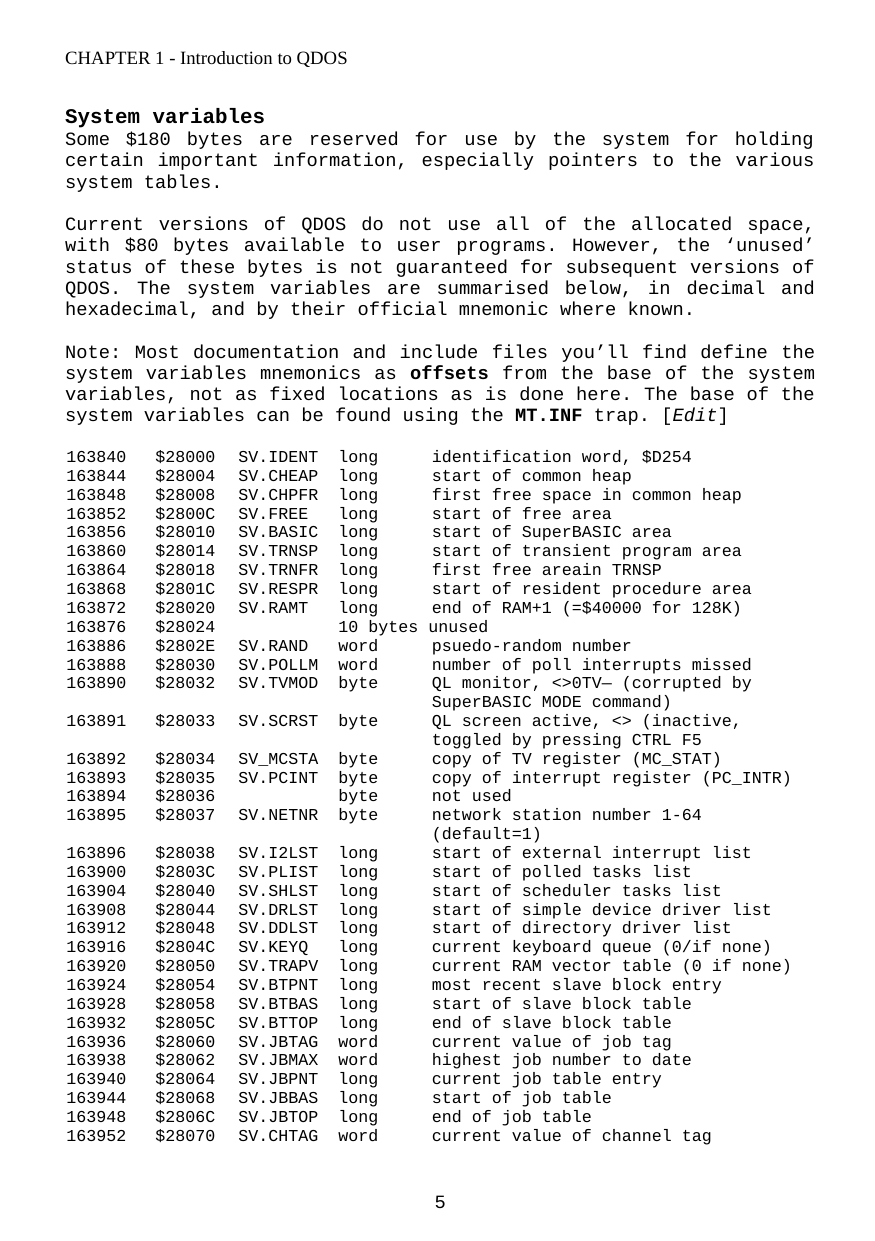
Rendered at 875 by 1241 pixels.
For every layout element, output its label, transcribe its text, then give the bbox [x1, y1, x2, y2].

table_cell byte [338, 807, 432, 844]
table_cell not used [432, 788, 802, 807]
table_header identification word, $D254 [432, 449, 802, 467]
table_cell $28050 [155, 958, 238, 977]
table_cell $2802E [155, 637, 238, 656]
table_cell SV.BTBAS [238, 995, 338, 1014]
table_cell SV.CHPFR [238, 486, 338, 505]
table_cell 163888 [66, 656, 155, 675]
table_cell long [338, 543, 432, 562]
table_cell SV.POLLM [238, 656, 338, 675]
table_cell 163948 [66, 1109, 155, 1127]
table_cell long [338, 864, 432, 882]
text Note: Most documentation and include files you’ll find define the system variables mnemonics as offsets from the base of the system variables, not as fixed locations as is done here. The base of the system variables can be found using the MT.INF trap. [Edit] [65, 342, 815, 427]
table_cell first free areain TRNSP [432, 562, 802, 581]
table_cell 163952 [66, 1128, 155, 1146]
table_cell 163928 [66, 995, 155, 1014]
table_cell $28032 [155, 675, 238, 713]
table_cell $28035 [155, 769, 238, 788]
table_cell byte [338, 675, 432, 713]
table_cell $2801C [155, 581, 238, 599]
table_cell start of SuperBASIC area [432, 524, 802, 543]
table_cell SV.BASIC [238, 524, 338, 543]
table_cell QL monitor, <>0TV— (corrupted by SuperBASIC MODE command) [432, 675, 802, 713]
table_cell 163864 [66, 562, 155, 581]
table_cell current value of job tag [432, 1033, 802, 1052]
table_cell long [338, 845, 432, 863]
table_cell $28008 [155, 486, 238, 505]
table_cell long [338, 1071, 432, 1090]
table_header $28000 [155, 449, 238, 467]
table_cell 163944 [66, 1090, 155, 1108]
table_cell long [338, 1090, 432, 1108]
table_cell SV.RAMT [238, 600, 338, 618]
table_cell long [338, 524, 432, 543]
table_cell byte [338, 769, 432, 788]
table_cell SV.PCINT [238, 769, 338, 788]
table_cell 163890 [66, 675, 155, 713]
table_cell 163912 [66, 920, 155, 939]
table_cell 10 bytes unused [338, 618, 802, 637]
table_cell start of common heap [432, 468, 802, 486]
table_cell long [338, 939, 432, 958]
table_cell byte [338, 750, 432, 769]
table_cell SV.PLIST [238, 864, 338, 882]
table_cell $28036 [155, 788, 238, 807]
table_cell $28068 [155, 1090, 238, 1108]
table_cell 163893 [66, 769, 155, 788]
table_cell SV.KEYQ [238, 939, 338, 958]
table_cell byte [338, 713, 432, 750]
table_cell 163938 [66, 1052, 155, 1071]
table_cell SV.RESPR [238, 581, 338, 599]
table_cell 163932 [66, 1014, 155, 1033]
table_cell $28004 [155, 468, 238, 486]
table_cell start of slave block table [432, 995, 802, 1014]
table_cell start of simple device driver list [432, 901, 802, 920]
table_cell $28024 [155, 618, 238, 637]
table_cell long [338, 581, 432, 599]
table_cell SV.I2LST [238, 845, 338, 863]
table_cell copy of interrupt register (PC_INTR) [432, 769, 802, 788]
table_cell most recent slave block entry [432, 977, 802, 995]
table_cell number of poll interrupts missed [432, 656, 802, 675]
table_cell $28048 [155, 920, 238, 939]
table_cell byte [338, 788, 432, 807]
table_cell first free space in common heap [432, 486, 802, 505]
table_cell 163900 [66, 864, 155, 882]
table_cell SV.CHTAG [238, 1128, 338, 1146]
table_cell 163892 [66, 750, 155, 769]
table_cell SV_MCSTA [238, 750, 338, 769]
table_cell long [338, 882, 432, 901]
table_cell start of resident procedure area [432, 581, 802, 599]
table_cell SV.JBTOP [238, 1109, 338, 1127]
table_cell 163894 [66, 788, 155, 807]
table_header 163840 [66, 449, 155, 467]
table_cell 163895 [66, 807, 155, 844]
table_cell $28037 [155, 807, 238, 844]
table_cell word [338, 1052, 432, 1071]
table_cell end of slave block table [432, 1014, 802, 1033]
table_cell start of external interrupt list [432, 845, 802, 863]
table_cell 163844 [66, 468, 155, 486]
table_cell $28014 [155, 543, 238, 562]
table_cell SV.CHEAP [238, 468, 338, 486]
table_cell word [338, 637, 432, 656]
table_cell QL screen active, <> (inactive, toggled by pressing CTRL F5 [432, 713, 802, 750]
table_cell 163940 [66, 1071, 155, 1090]
table_cell long [338, 468, 432, 486]
table_cell SV.RAND [238, 637, 338, 656]
table_cell SV.SHLST [238, 882, 338, 901]
table_cell 163852 [66, 505, 155, 524]
table_cell 163876 [66, 618, 155, 637]
table_cell [238, 788, 338, 807]
table_cell $28034 [155, 750, 238, 769]
table_cell $28058 [155, 995, 238, 1014]
table_cell end of RAM+1 (=$40000 for 128K) [432, 600, 802, 618]
table_cell $28060 [155, 1033, 238, 1052]
table_cell current RAM vector table (0 if none) [432, 958, 802, 977]
table_cell $28018 [155, 562, 238, 581]
table_cell $28064 [155, 1071, 238, 1090]
table_cell 163872 [66, 600, 155, 618]
table_cell SV.FREE [238, 505, 338, 524]
table_cell long [338, 977, 432, 995]
table_cell word [338, 1033, 432, 1052]
table_cell $28044 [155, 901, 238, 920]
table_cell long [338, 1014, 432, 1033]
text Current versions of QDOS do not use all of the allocated space, with $80 bytes available to user programs. However, the ‘unused’ status of these bytes is not guaranteed for subsequent versions of QDOS. The system variables are summarised below, in decimal and hexadecimal, and by their official mnemonic where known. [65, 215, 815, 321]
table_cell SV.TRNSP [238, 543, 338, 562]
table_cell 163896 [66, 845, 155, 863]
table_cell start of polled tasks list [432, 864, 802, 882]
subtitle System variables [65, 106, 815, 130]
table_cell $2805C [155, 1014, 238, 1033]
table_cell SV.JBMAX [238, 1052, 338, 1071]
table_cell long [338, 958, 432, 977]
table_cell SV.DDLST [238, 920, 338, 939]
table_cell 163936 [66, 1033, 155, 1052]
table_cell SV.NETNR [238, 807, 338, 844]
table_cell 163868 [66, 581, 155, 599]
table_cell start of transient program area [432, 543, 802, 562]
table_cell SV.DRLST [238, 901, 338, 920]
table_cell $28070 [155, 1128, 238, 1146]
table_header SV.IDENT [238, 449, 338, 467]
table_cell SV.TVMOD [238, 675, 338, 713]
table_cell long [338, 995, 432, 1014]
table_cell long [338, 505, 432, 524]
table_cell highest job number to date [432, 1052, 802, 1071]
table_cell $28020 [155, 600, 238, 618]
table_cell 163891 [66, 713, 155, 750]
table_cell 163920 [66, 958, 155, 977]
table_cell 163904 [66, 882, 155, 901]
table_cell long [338, 600, 432, 618]
table_header long [338, 449, 432, 467]
table_cell SV.JBPNT [238, 1071, 338, 1090]
table_cell start of scheduler tasks list [432, 882, 802, 901]
table_cell long [338, 562, 432, 581]
table_cell $2804C [155, 939, 238, 958]
table_cell $2803C [155, 864, 238, 882]
table_cell SV.BTTOP [238, 1014, 338, 1033]
table_cell 163908 [66, 901, 155, 920]
table_cell SV.TRAPV [238, 958, 338, 977]
table_cell start of directory driver list [432, 920, 802, 939]
table_cell SV.SCRST [238, 713, 338, 750]
table_cell SV.TRNFR [238, 562, 338, 581]
table_cell [238, 618, 338, 637]
table_cell $2806C [155, 1109, 238, 1127]
table_cell 163848 [66, 486, 155, 505]
table_cell $28062 [155, 1052, 238, 1071]
table_cell $2800C [155, 505, 238, 524]
table_cell long [338, 1109, 432, 1127]
table_cell current value of channel tag [432, 1128, 802, 1146]
table_cell end of job table [432, 1109, 802, 1127]
table_cell SV.BTPNT [238, 977, 338, 995]
table_cell SV.JBTAG [238, 1033, 338, 1052]
table_cell $28038 [155, 845, 238, 863]
table_cell current job table entry [432, 1071, 802, 1090]
table_cell 163924 [66, 977, 155, 995]
table_cell $28040 [155, 882, 238, 901]
table_cell long [338, 920, 432, 939]
table_cell network station number 1-64 (default=1) [432, 807, 802, 844]
table_cell 163856 [66, 524, 155, 543]
table_cell start of job table [432, 1090, 802, 1108]
table_cell long [338, 901, 432, 920]
table_cell long [338, 486, 432, 505]
table_cell psuedo-random number [432, 637, 802, 656]
table_cell current keyboard queue (0/if none) [432, 939, 802, 958]
table_cell $28010 [155, 524, 238, 543]
table_cell copy of TV register (MC_STAT) [432, 750, 802, 769]
table_cell $28030 [155, 656, 238, 675]
table_cell 163886 [66, 637, 155, 656]
table_cell 163916 [66, 939, 155, 958]
table_cell $28033 [155, 713, 238, 750]
table_cell SV.JBBAS [238, 1090, 338, 1108]
table_cell word [338, 656, 432, 675]
table_cell start of free area [432, 505, 802, 524]
table_cell word [338, 1128, 432, 1146]
table_cell $28054 [155, 977, 238, 995]
text Some $180 bytes are reserved for use by the system for holding certain important information, especially pointers to the various system tables. [65, 130, 815, 194]
table_cell 163860 [66, 543, 155, 562]
